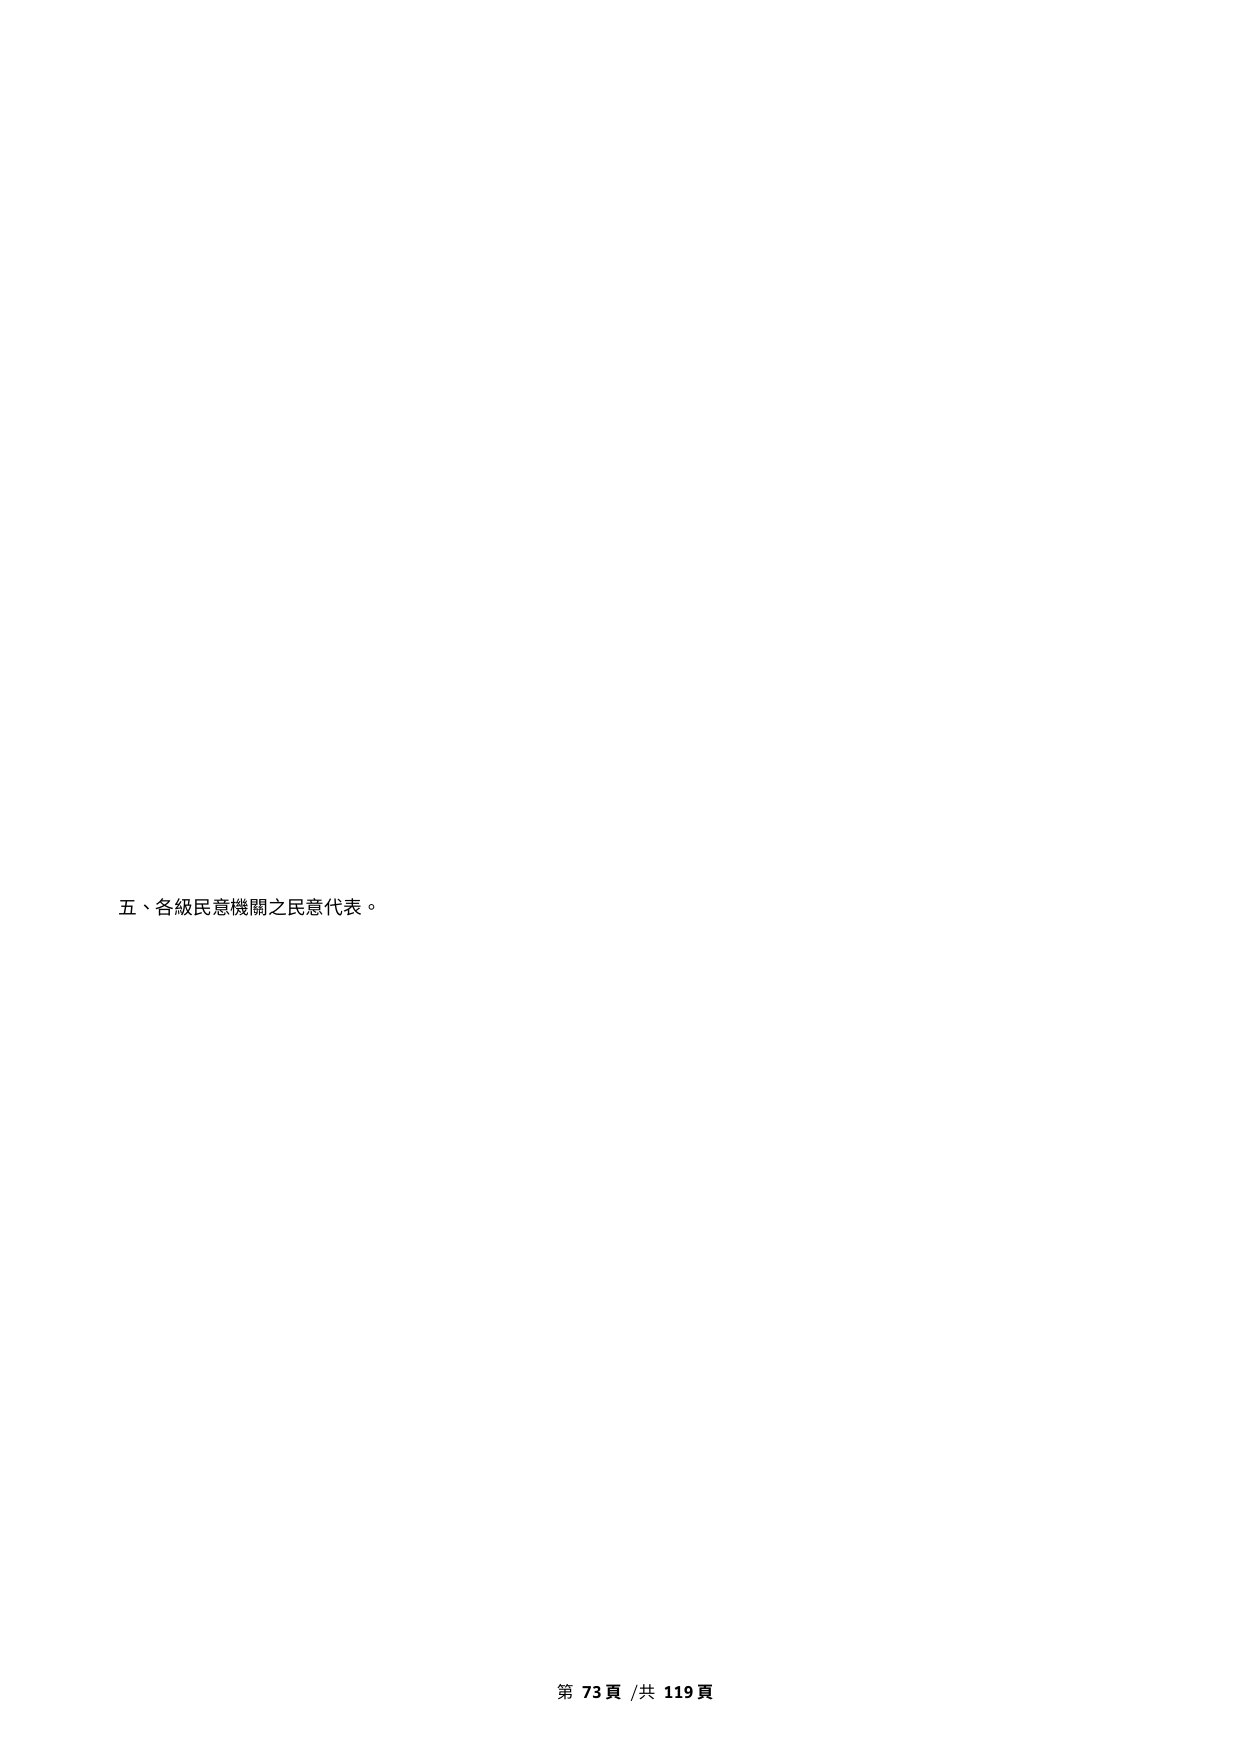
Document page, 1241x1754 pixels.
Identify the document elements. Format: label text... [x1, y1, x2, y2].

text 五、各級民意機關之民意代表。 [118, 865, 1152, 927]
